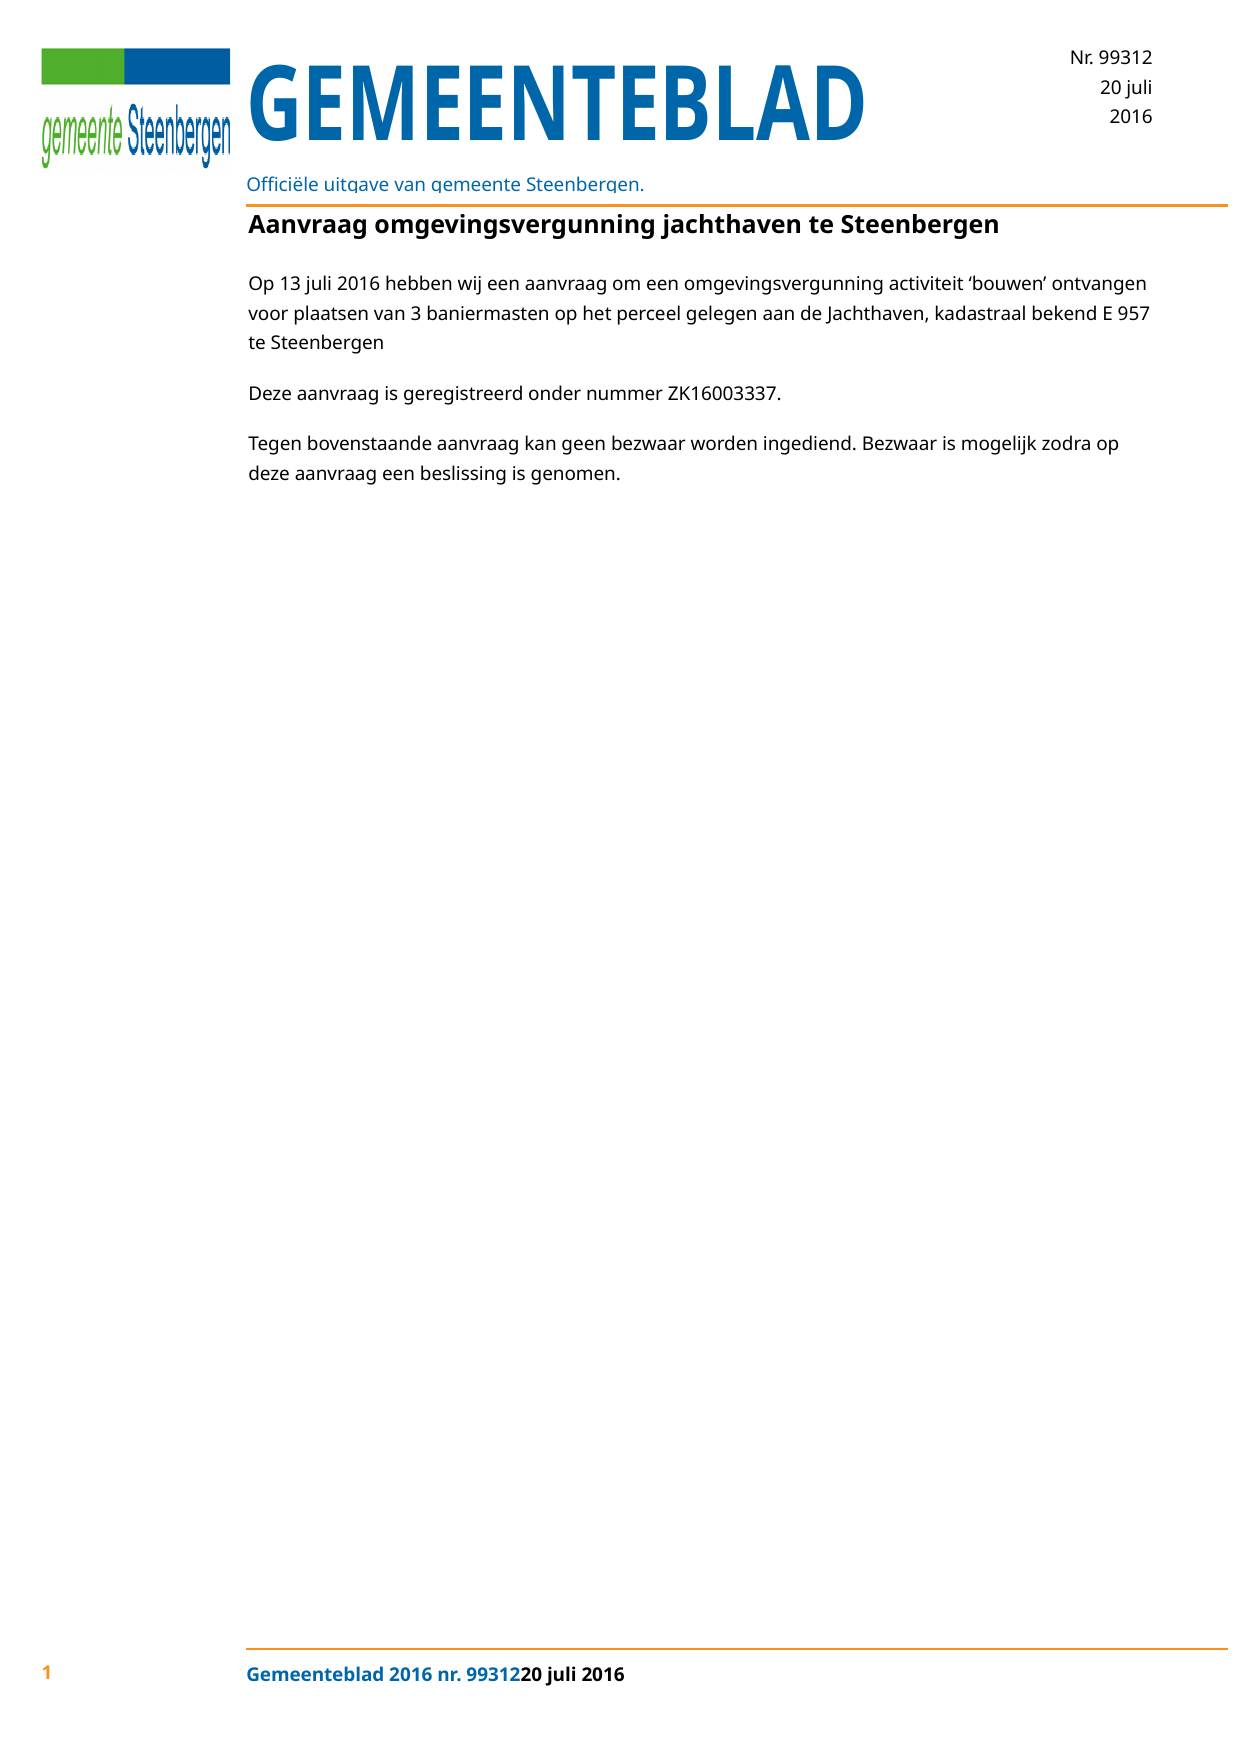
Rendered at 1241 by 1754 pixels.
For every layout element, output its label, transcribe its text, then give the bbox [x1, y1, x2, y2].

text Deze aanvraag is geregistreerd onder nummer ZK16003337. [248, 380, 1152, 406]
text Aanvraag omgevingsvergunning jachthaven te Steenbergen [248, 207, 1152, 241]
picture [41, 47, 231, 172]
text Tegen bovenstaande aanvraag kan geen bezwaar worden ingediend. Bezwaar is mogelijk zodra op deze aanvraag een beslissing is genomen. [248, 430, 1152, 486]
text Op 13 juli 2016 hebben wij een aanvraag om een omgevingsvergunning activiteit ‘bouwen’ ontvangen voor plaatsen van 3 baniermasten op het perceel gelegen aan de Jachthaven, kadastraal bekend E 957 te Steenbergen [248, 270, 1152, 355]
